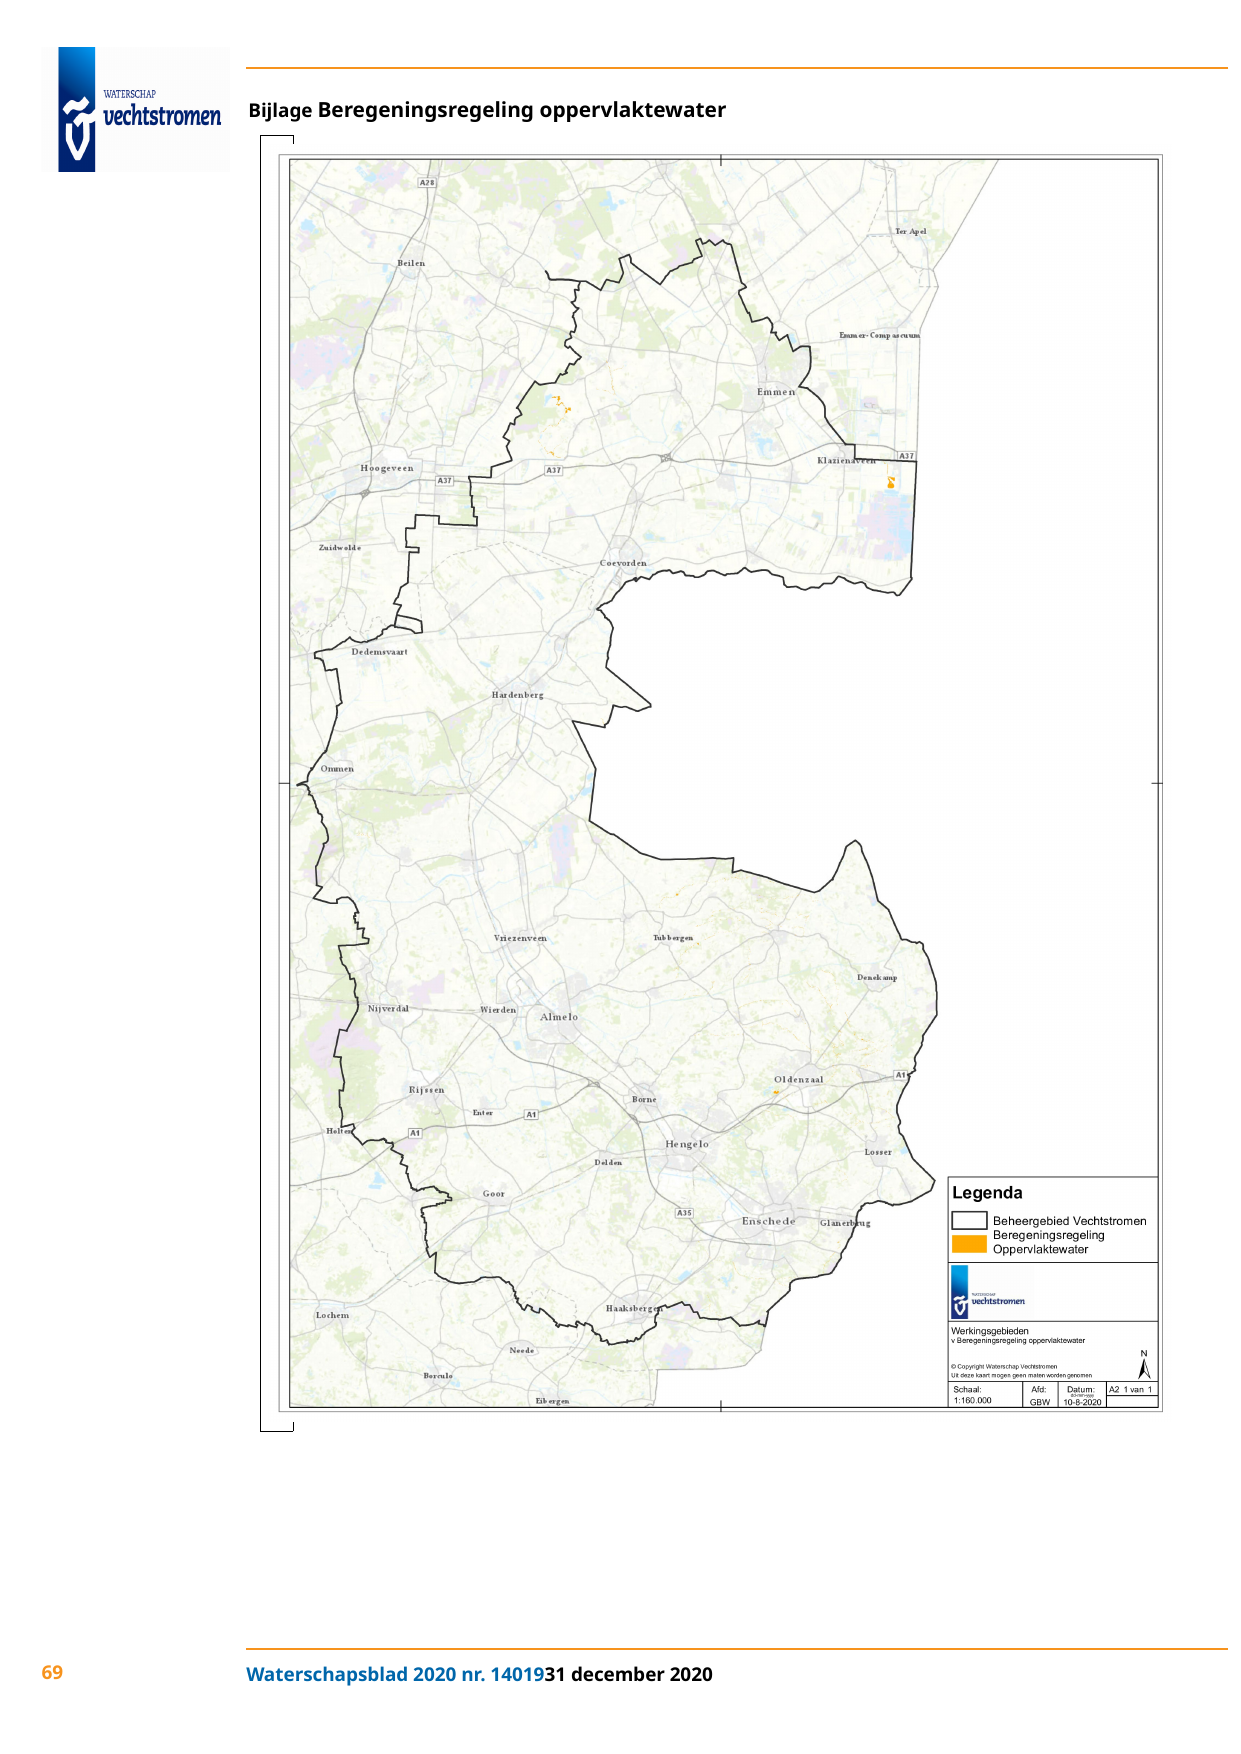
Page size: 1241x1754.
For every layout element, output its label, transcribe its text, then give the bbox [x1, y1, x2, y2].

text Bijlage Beregeningsregeling oppervlaktewater [248, 95, 1152, 123]
picture [41, 47, 231, 172]
picture [268, 144, 1173, 1422]
